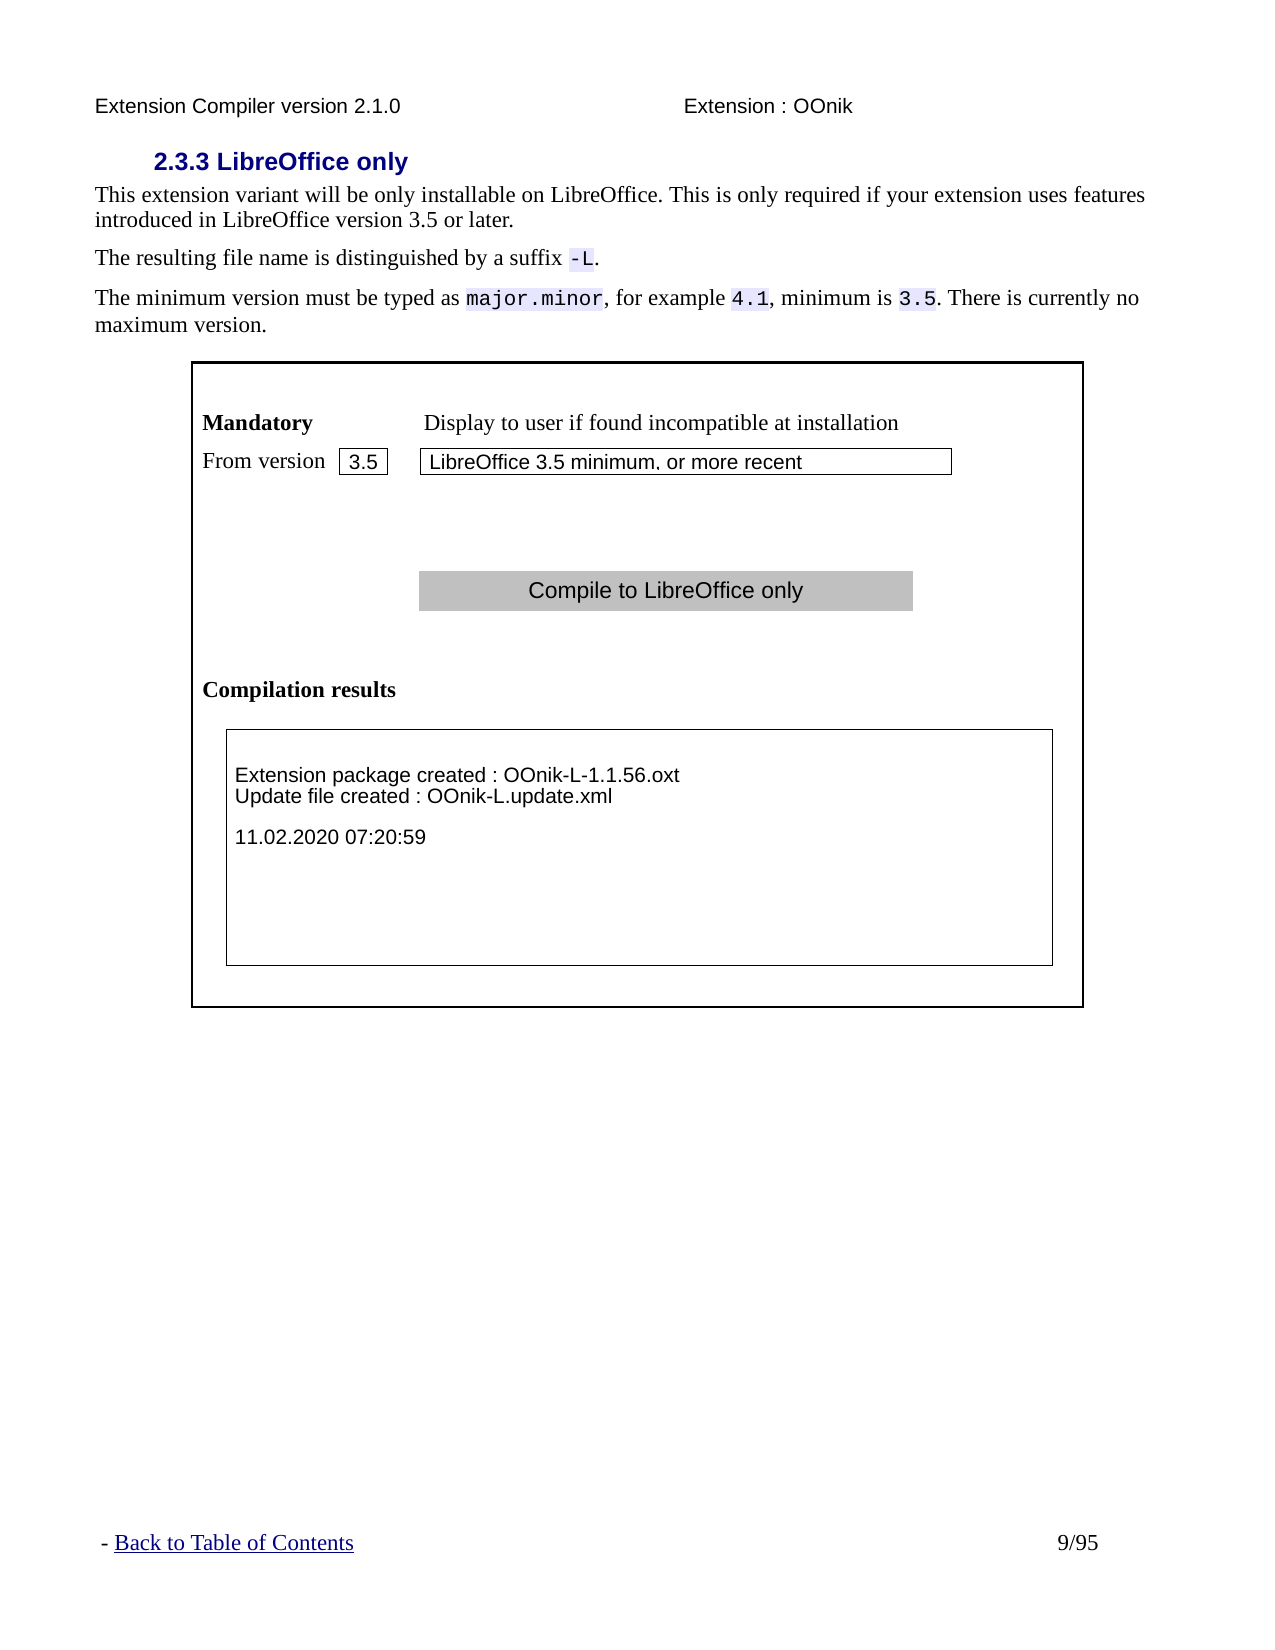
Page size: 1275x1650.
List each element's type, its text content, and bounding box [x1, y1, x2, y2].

text The minimum version must be typed as major.minor, for example 4.1, minimum is 3.5. There is currently no maximum version. [94, 284, 1181, 337]
text The resulting file name is distinguished by a suffix -L. [94, 245, 1181, 272]
text [388, 448, 420, 474]
subtitle LibreOffice only [153, 147, 1181, 176]
text [952, 448, 1073, 474]
text Compilation results [202, 676, 1073, 702]
text Mandatory Display to user if found incompatible at installation [202, 410, 1073, 436]
text This extension variant will be only installable on LibreOffice. This is only required if your extension uses features introduced in LibreOffice version 3.5 or later. [94, 181, 1181, 232]
text From version [202, 448, 339, 474]
